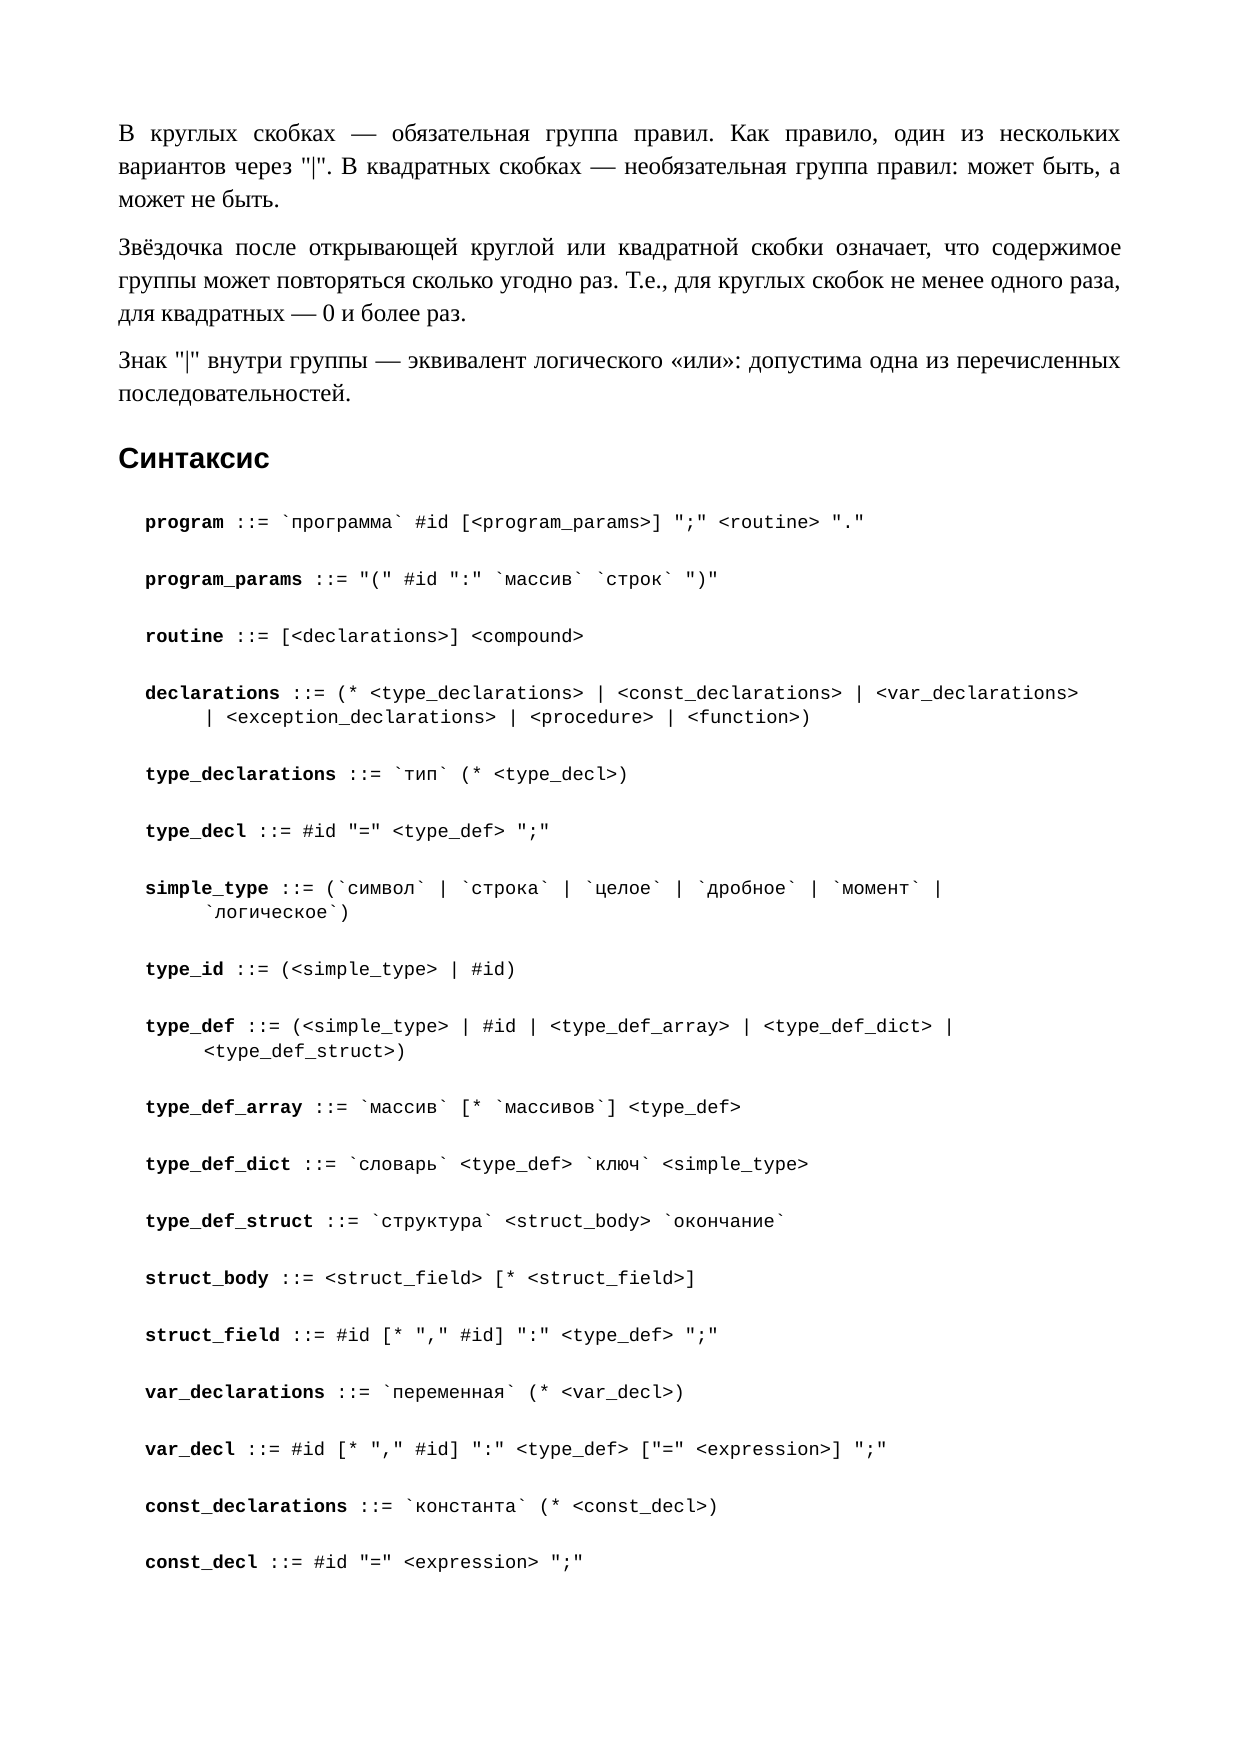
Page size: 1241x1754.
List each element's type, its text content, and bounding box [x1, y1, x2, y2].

text routine ::= [<declarations>] <compound> [136, 618, 1104, 648]
text type_def_dict ::= `словарь` <type_def> `ключ` <simple_type> [136, 1146, 1104, 1176]
subtitle Синтаксис [118, 441, 1122, 474]
text Звёздочка после открывающей круглой или квадратной скобки означает, что содержимое группы может повторяться сколько угодно раз. Т.е., для круглых скобок не менее одного раза, для квадратных — 0 и более раз. [118, 232, 1122, 327]
text var_decl ::= #id [* "," #id] ":" <type_def> ["=" <expression>] ";" [136, 1431, 1104, 1461]
text simple_type ::= (`символ` | `строка` | `целое` | `дробное` | `момент` | `логическое`) [136, 870, 1104, 924]
text type_def_array ::= `массив` [* `массивов`] <type_def> [136, 1089, 1104, 1119]
text program ::= `программа` #id [<program_params>] ";" <routine> "." [136, 504, 1104, 534]
text type_decl ::= #id "=" <type_def> ";" [136, 813, 1104, 843]
text var_declarations ::= `переменная` (* <var_decl>) [136, 1374, 1104, 1404]
text type_def ::= (<simple_type> | #id | <type_def_array> | <type_def_dict> | <type_def_struct>) [136, 1008, 1104, 1063]
text Знак "|" внутри группы — эквивалент логического «или»: допустима одна из перечисленных последовательностей. [118, 345, 1122, 407]
text type_def_struct ::= `структура` <struct_body> `окончание` [136, 1203, 1104, 1233]
text const_declarations ::= `константа` (* <const_decl>) [136, 1487, 1104, 1518]
text struct_field ::= #id [* "," #id] ":" <type_def> ";" [136, 1317, 1104, 1347]
text declarations ::= (* <type_declarations> | <const_declarations> | <var_declarations> | <exception_declarations> | <procedure> | <function>) [136, 675, 1104, 729]
text type_declarations ::= `тип` (* <type_decl>) [136, 756, 1104, 786]
text type_id ::= (<simple_type> | #id) [136, 951, 1104, 981]
text struct_body ::= <struct_field> [* <struct_field>] [136, 1260, 1104, 1290]
text program_params ::= "(" #id ":" `массив` `строк` ")" [136, 561, 1104, 591]
text const_decl ::= #id "=" <expression> ";" [136, 1544, 1104, 1583]
text В круглых скобках — обязательная группа правил. Как правило, один из нескольких вариантов через "|". В квадратных скобках — необязательная группа правил: может быть, а может не быть. [118, 118, 1122, 213]
